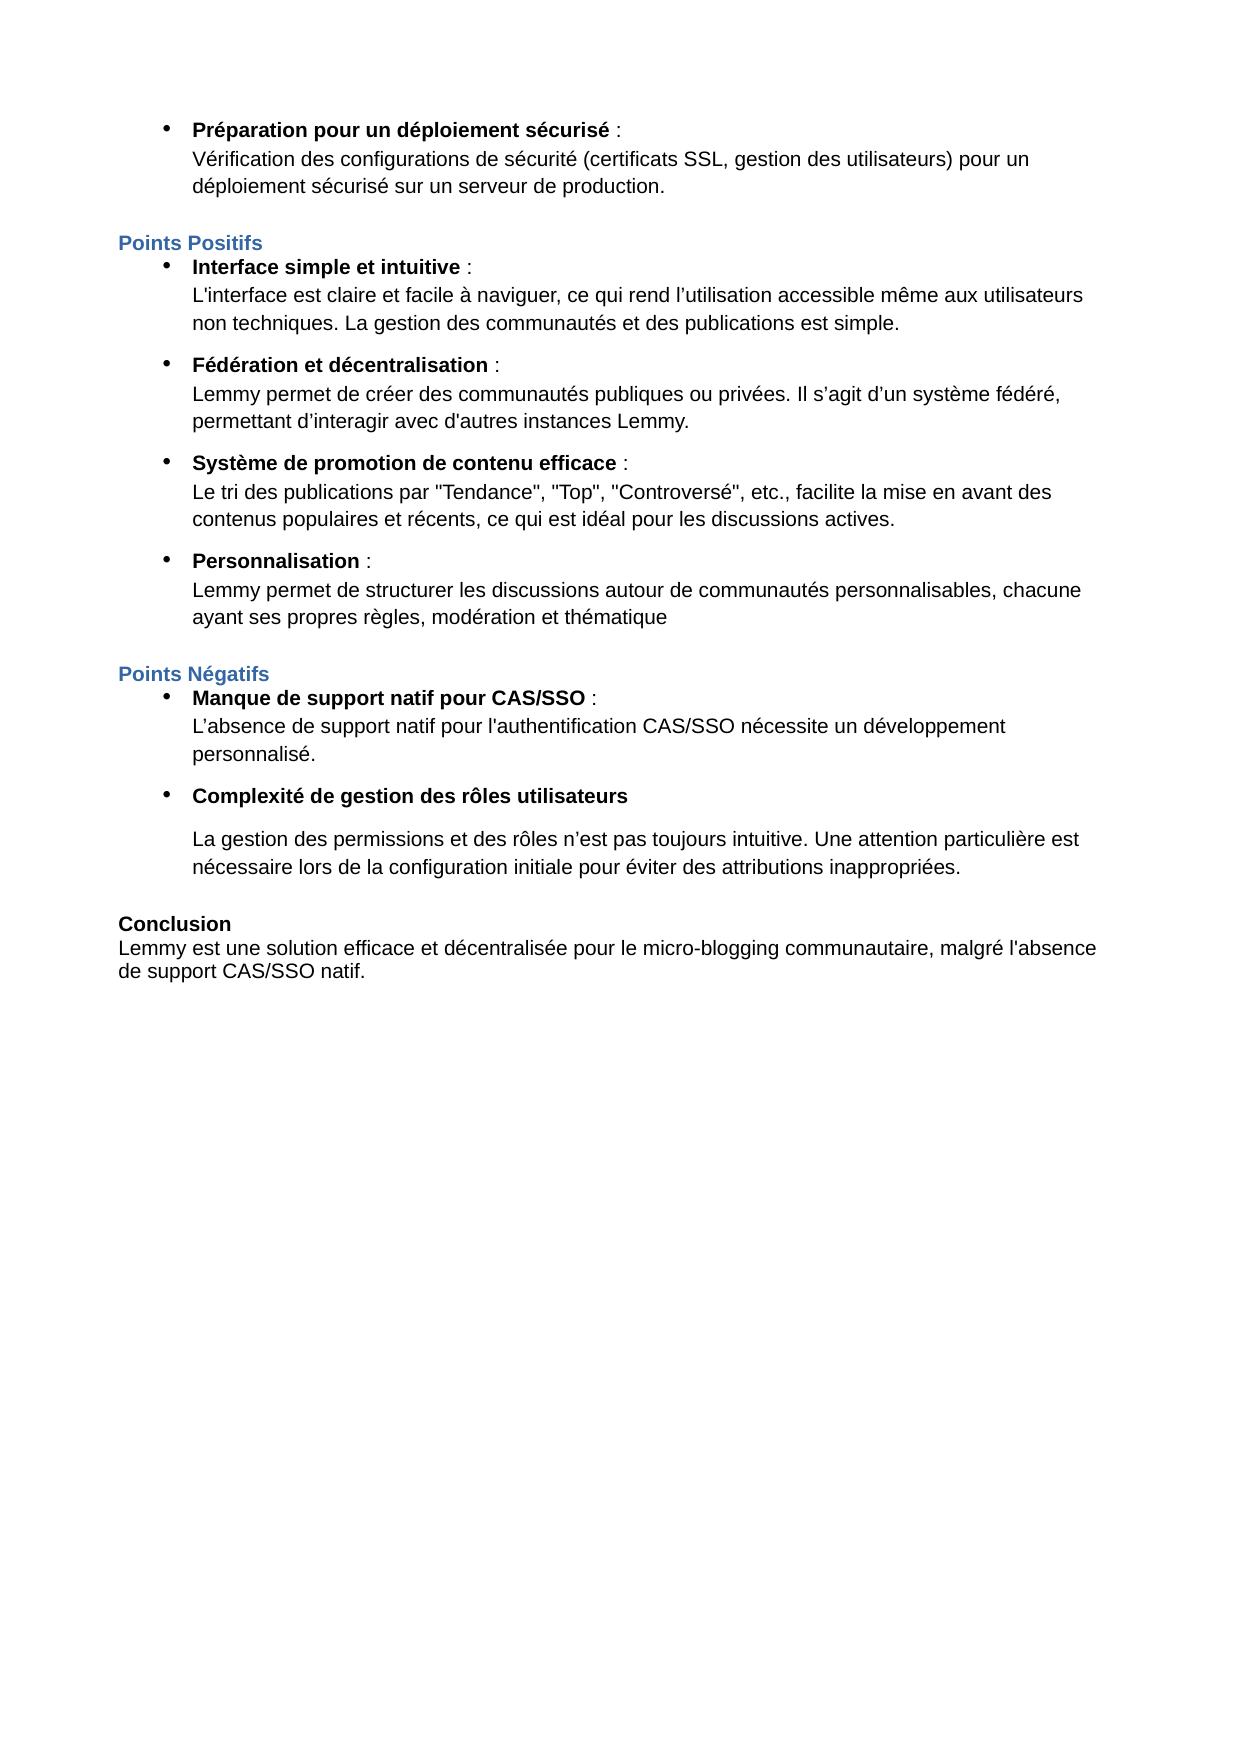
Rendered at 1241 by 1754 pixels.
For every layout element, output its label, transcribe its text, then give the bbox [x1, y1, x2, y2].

subtitle Points Négatifs [118, 662, 1122, 686]
text Lemmy est une solution efficace et décentralisée pour le micro-blogging communautaire, malgré l'absence de support CAS/SSO natif. [118, 935, 1122, 983]
list Personnalisation : Lemmy permet de structurer les discussions autour de communautés personnalisables, chacune ayant ses propres règles, modération et thématique [162, 549, 1122, 629]
list Interface simple et intuitive : L'interface est claire et facile à naviguer, ce qui rend l’utilisation accessible même aux utilisateurs non techniques. La gestion des communautés et des publications est simple. [162, 255, 1122, 335]
subtitle Points Positifs [118, 231, 1122, 255]
list Complexité de gestion des rôles utilisateurs [162, 784, 1122, 809]
text La gestion des permissions et des rôles n’est pas toujours intuitive. Une attention particulière est nécessaire lors de la configuration initiale pour éviter des attributions inappropriées. [192, 827, 1122, 879]
subtitle Conclusion [118, 911, 1122, 935]
list Manque de support natif pour CAS/SSO : L’absence de support natif pour l'authentification CAS/SSO nécessite un développement personnalisé. [162, 686, 1122, 766]
list Fédération et décentralisation : Lemmy permet de créer des communautés publiques ou privées. Il s’agit d’un système fédéré, permettant d’interagir avec d'autres instances Lemmy. [162, 353, 1122, 433]
list Préparation pour un déploiement sécurisé : Vérification des configurations de sécurité (certificats SSL, gestion des utilisateurs) pour un déploiement sécurisé sur un serveur de production. [162, 118, 1122, 198]
list Système de promotion de contenu efficace : Le tri des publications par "Tendance", "Top", "Controversé", etc., facilite la mise en avant des contenus populaires et récents, ce qui est idéal pour les discussions actives. [162, 451, 1122, 531]
